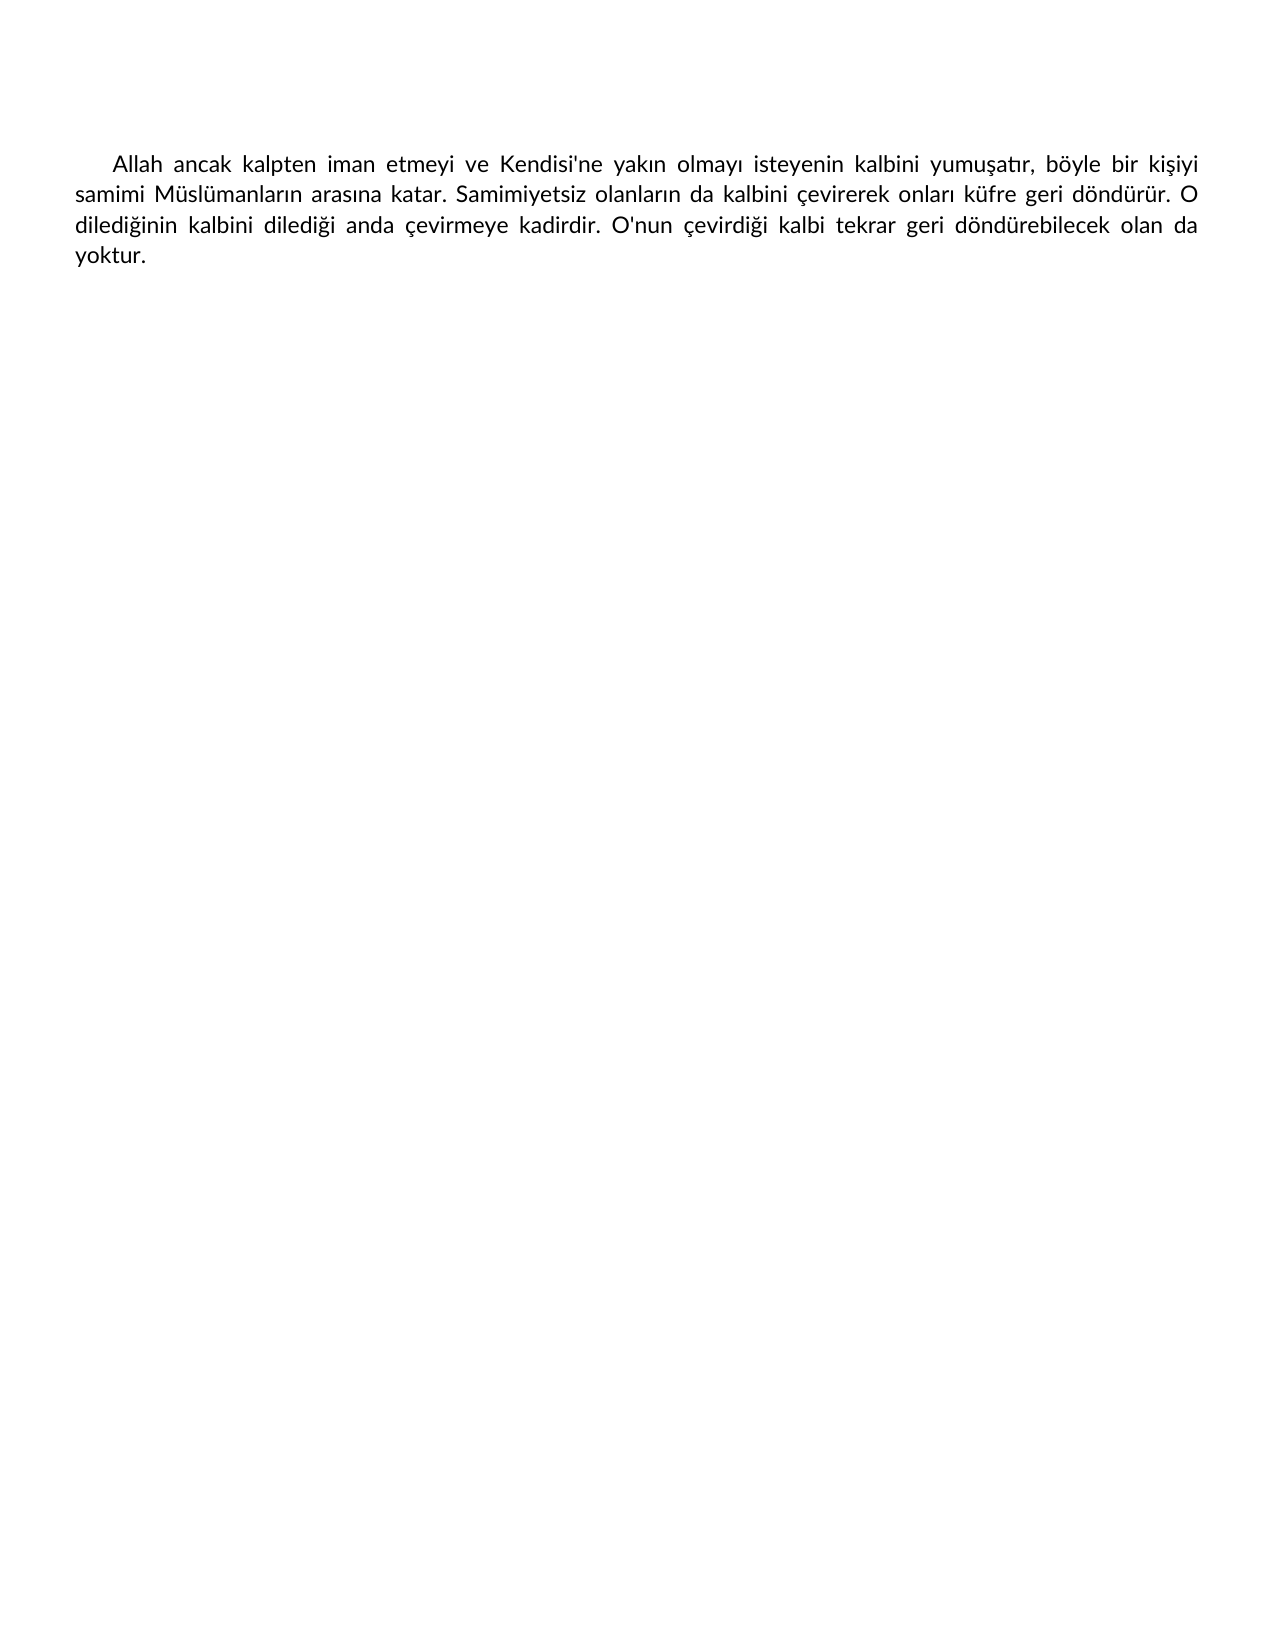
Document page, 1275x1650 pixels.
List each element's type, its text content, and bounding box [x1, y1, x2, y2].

text Allah ancak kalpten iman etmeyi ve Kendisi'ne yakın olmayı isteyenin kalbini yumuşatır, böyle bir kişiyi samimi Müslümanların arasına katar. Samimiyetsiz olanların da kalbini çevirerek onları küfre geri döndürür. O dilediğinin kalbini dilediği anda çevirmeye kadirdir. O'nun çevirdiği kalbi tekrar geri döndürebilecek olan da yoktur. [75, 150, 1200, 268]
